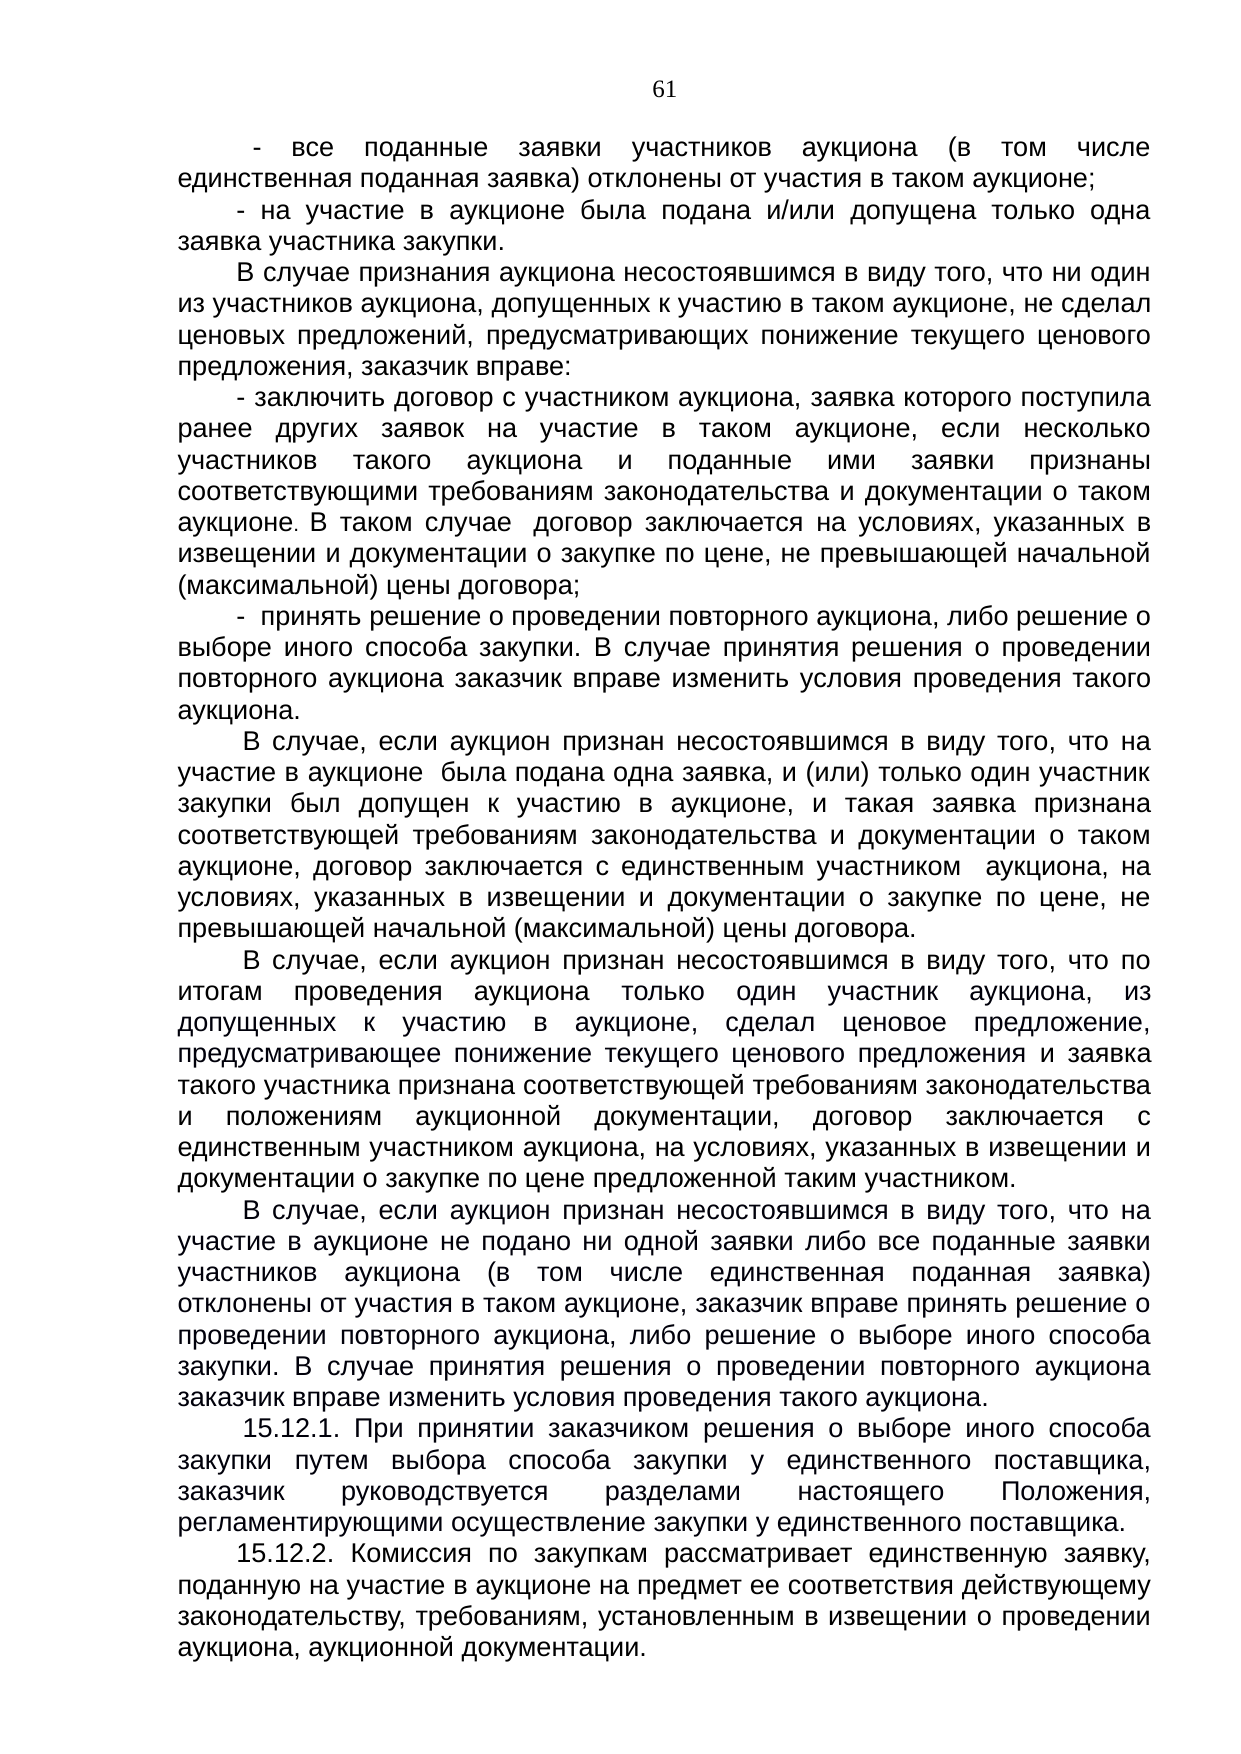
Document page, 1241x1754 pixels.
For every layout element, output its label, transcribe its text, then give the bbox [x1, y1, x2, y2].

text 15.12.2. Комиссия по закупкам рассматривает единственную заявку, поданную на участие в аукционе на предмет ее соответствия действующему законодательству, требованиям, установленным в извещении о проведении аукциона, аукционной документации. [177, 1537, 1152, 1662]
text - на участие в аукционе была подана и/или допущена только одна заявка участника закупки. [177, 194, 1152, 256]
text В случае признания аукциона несостоявшимся в виду того, что ни один из участников аукциона, допущенных к участию в таком аукционе, не сделал ценовых предложений, предусматривающих понижение текущего ценового предложения, заказчик вправе: [177, 256, 1152, 381]
text - все поданные заявки участников аукциона (в том числе единственная поданная заявка) отклонены от участия в таком аукционе; [177, 131, 1152, 194]
text - принять решение о проведении повторного аукциона, либо решение о выборе иного способа закупки. В случае принятия решения о проведении повторного аукциона заказчик вправе изменить условия проведения такого аукциона. [177, 600, 1152, 725]
text В случае, если аукцион признан несостоявшимся в виду того, что по итогам проведения аукциона только один участник аукциона, из допущенных к участию в аукционе, сделал ценовое предложение, предусматривающее понижение текущего ценового предложения и заявка такого участника признана соответствующей требованиям законодательства и положениям аукционной документации, договор заключается с единственным участником аукциона, на условиях, указанных в извещении и документации о закупке по цене предложенной таким участником. [177, 944, 1152, 1194]
text 15.12.1. При принятии заказчиком решения о выборе иного способа закупки путем выбора способа закупки у единственного поставщика, заказчик руководствуется разделами настоящего Положения, регламентирующими осуществление закупки у единственного поставщика. [177, 1412, 1152, 1537]
text В случае, если аукцион признан несостоявшимся в виду того, что на участие в аукционе была подана одна заявка, и (или) только один участник закупки был допущен к участию в аукционе, и такая заявка признана соответствующей требованиям законодательства и документации о таком аукционе, договор заключается с единственным участником аукциона, на условиях, указанных в извещении и документации о закупке по цене, не превышающей начальной (максимальной) цены договора. [177, 725, 1152, 944]
text В случае, если аукцион признан несостоявшимся в виду того, что на участие в аукционе не подано ни одной заявки либо все поданные заявки участников аукциона (в том числе единственная поданная заявка) отклонены от участия в таком аукционе, заказчик вправе принять решение о проведении повторного аукциона, либо решение о выборе иного способа закупки. В случае принятия решения о проведении повторного аукциона заказчик вправе изменить условия проведения такого аукциона. [177, 1194, 1152, 1412]
text - заключить договор с участником аукциона, заявка которого поступила ранее других заявок на участие в таком аукционе, если несколько участников такого аукциона и поданные ими заявки признаны соответствующими требованиям законодательства и документации о таком аукционе. В таком случае договор заключается на условиях, указанных в извещении и документации о закупке по цене, не превышающей начальной (максимальной) цены договора; [177, 381, 1152, 600]
